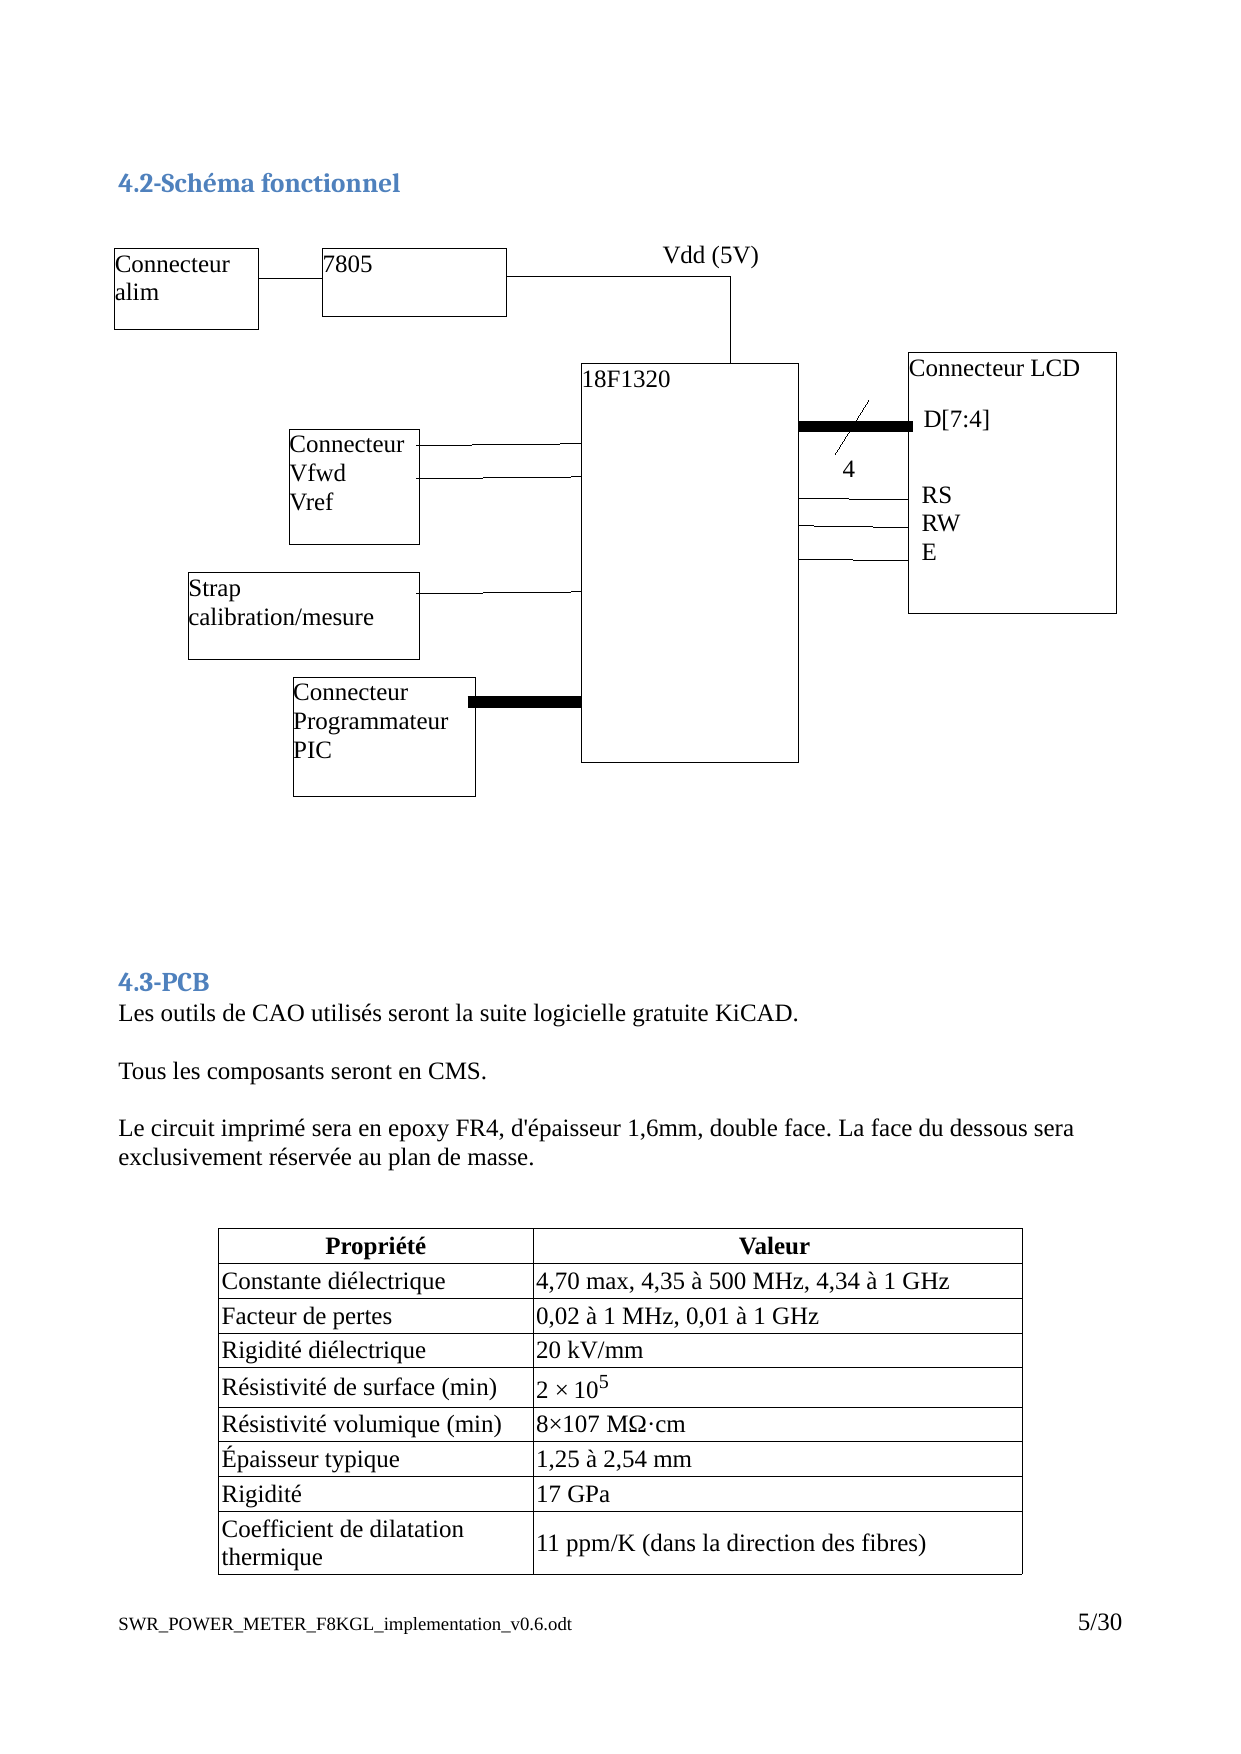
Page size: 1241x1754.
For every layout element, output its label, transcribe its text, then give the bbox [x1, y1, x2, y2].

table_cell 0,02 à 1 MHz, 0,01 à 1 GHz [534, 1299, 1022, 1332]
subtitle 4.3-PCB [118, 967, 1122, 998]
subtitle 4.2-Schéma fonctionnel [118, 168, 1122, 199]
table_header Valeur [534, 1229, 1022, 1263]
table_cell Constante diélectrique [219, 1264, 533, 1298]
table_cell Coefficient de dilatation thermique [219, 1512, 533, 1574]
table_cell Résistivité volumique (min) [219, 1408, 533, 1441]
table_cell Résistivité de surface (min) [219, 1368, 533, 1407]
table_cell Rigidité [219, 1477, 533, 1511]
table_cell Épaisseur typique [219, 1442, 533, 1476]
table_cell 20 kV/mm [534, 1334, 1022, 1367]
table_header Propriété [219, 1229, 533, 1263]
table_cell Rigidité diélectrique [219, 1334, 533, 1367]
table_cell 2 × 105 [534, 1368, 1022, 1407]
table_cell 1,25 à 2,54 mm [534, 1442, 1022, 1476]
text Les outils de CAO utilisés seront la suite logicielle gratuite KiCAD. [118, 998, 1122, 1027]
table_cell 11 ppm/K (dans la direction des fibres) [534, 1512, 1022, 1574]
table_cell 8×107 MΩ·cm [534, 1408, 1022, 1441]
table_cell 4,70 max, 4,35 à 500 MHz, 4,34 à 1 GHz [534, 1264, 1022, 1298]
table_cell 17 GPa [534, 1477, 1022, 1511]
table_cell Facteur de pertes [219, 1299, 533, 1332]
text Tous les composants seront en CMS. [118, 1056, 1122, 1084]
text Le circuit imprimé sera en epoxy FR4, d'épaisseur 1,6mm, double face. La face du dessous sera exclusivement réservée au plan de masse. [118, 1113, 1122, 1171]
